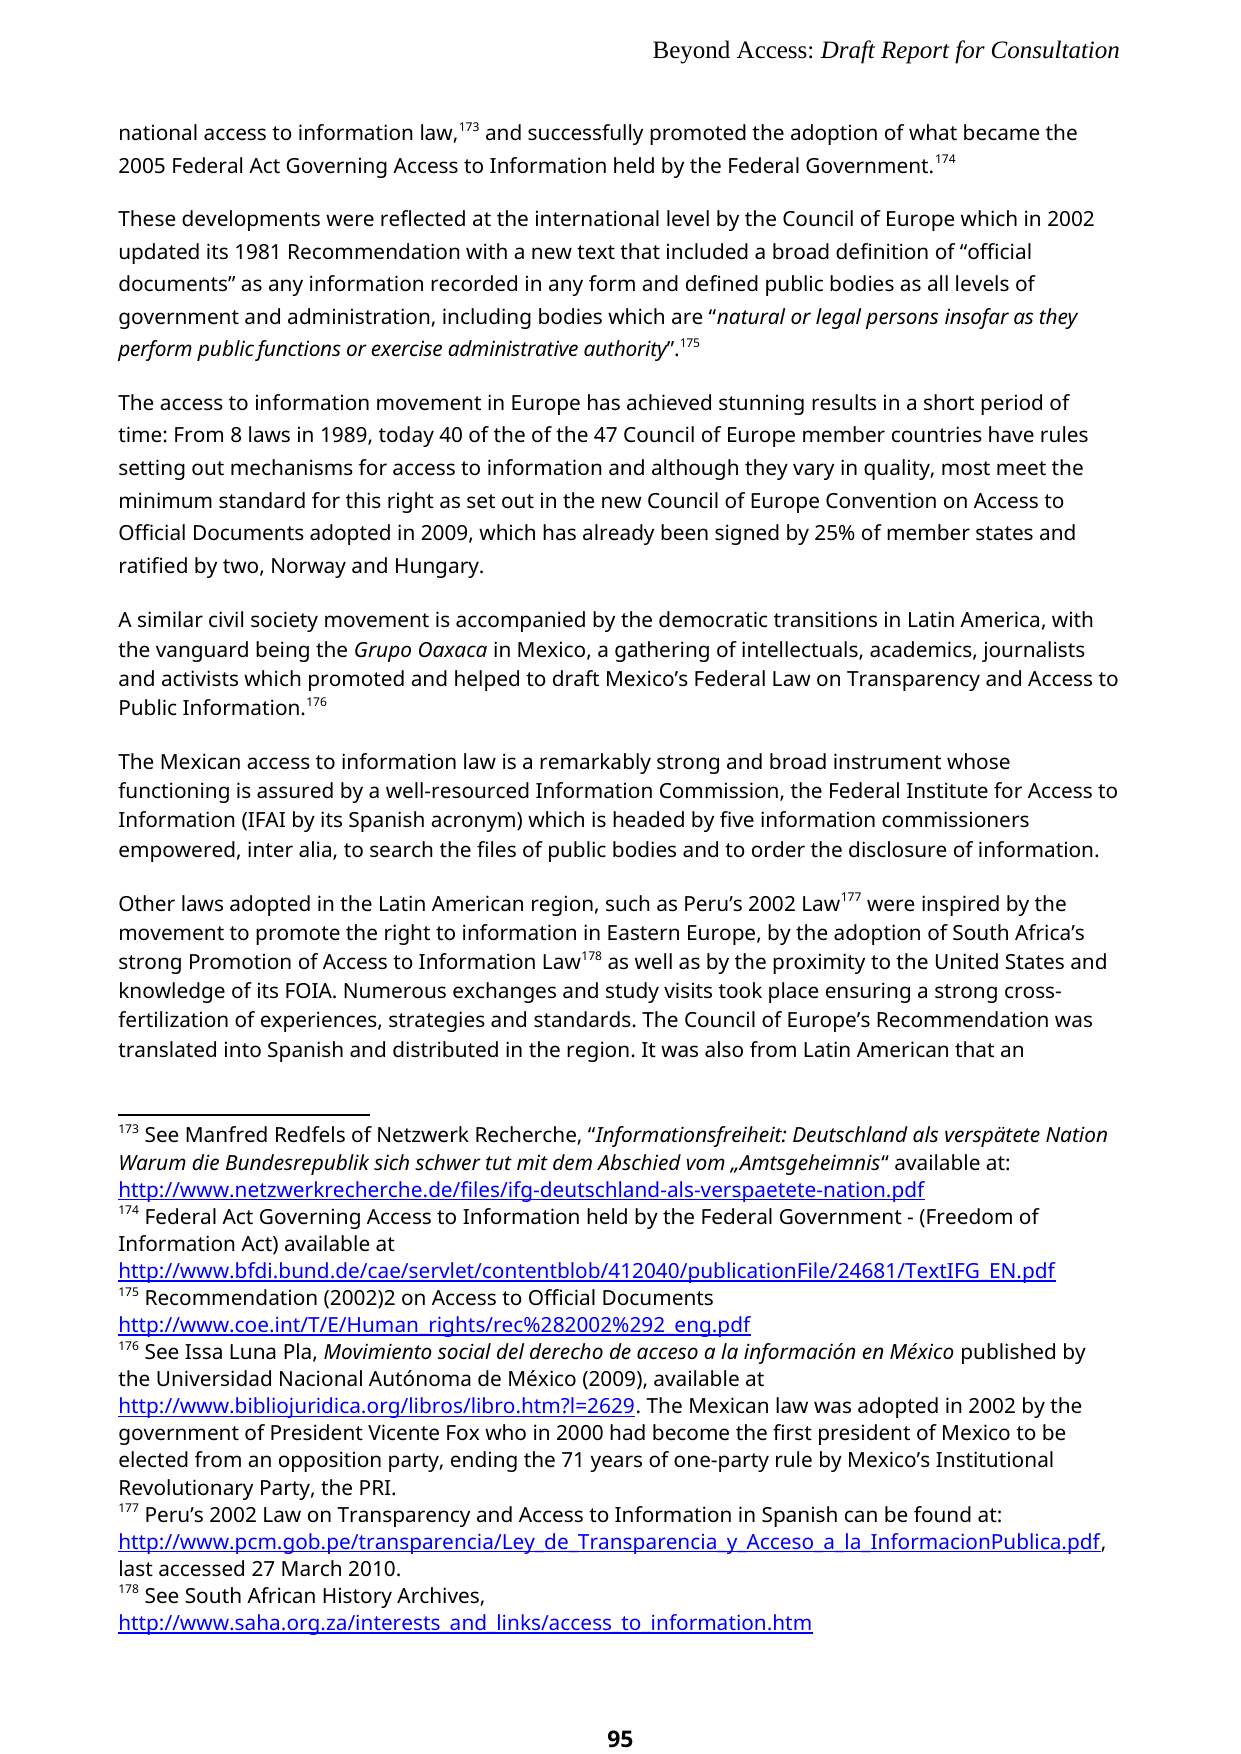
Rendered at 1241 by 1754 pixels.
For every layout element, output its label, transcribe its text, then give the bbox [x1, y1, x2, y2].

text Recommendation (2002)2 on Access to Official Documents http://www.coe.int/T/E/Human_rights/rec%282002%292_eng.pdf [118, 1284, 1122, 1338]
text See South African History Archives, http://www.saha.org.za/interests_and_links/access_to_information.htm [118, 1582, 1122, 1636]
text A similar civil society movement is accompanied by the democratic transitions in Latin America, with the vanguard being the Grupo Oaxaca in Mexico, a gathering of intellectuals, academics, journalists and activists which promoted and helped to draft Mexico’s Federal Law on Transparency and Access to Public Information. [118, 604, 1122, 721]
text Other laws adopted in the Latin American region, such as Peru’s 2002 Law were inspired by the movement to promote the right to information in Eastern Europe, by the adoption of South Africa’s strong Promotion of Access to Information Law as well as by the proximity to the United States and knowledge of its FOIA. Numerous exchanges and study visits took place ensuring a strong cross-fertilization of experiences, strategies and standards. The Council of Europe’s Recommendation was translated into Spanish and distributed in the region. It was also from Latin American that an [118, 888, 1122, 1063]
text These developments were reflected at the international level by the Council of Europe which in 2002 updated its 1981 Recommendation with a new text that included a broad definition of “official documents” as any information recorded in any form and defined public bodies as all levels of government and administration, including bodies which are “natural or legal persons insofar as they perform public functions or exercise administrative authority”. [118, 204, 1122, 363]
text See Issa Luna Pla, Movimiento social del derecho de acceso a la información en México published by the Universidad Nacional Autónoma de México (2009), available at http://www.bibliojuridica.org/libros/libro.htm?l=2629. The Mexican law was adopted in 2002 by the government of President Vicente Fox who in 2000 had become the first president of Mexico to be elected from an opposition party, ending the 71 years of one-party rule by Mexico’s Institutional Revolutionary Party, the PRI. [118, 1338, 1122, 1500]
text Federal Act Governing Access to Information held by the Federal Government - (Freedom of Information Act) available at http://www.bfdi.bund.de/cae/servlet/contentblob/412040/publicationFile/24681/TextIFG_EN.pdf [118, 1202, 1122, 1284]
text The Mexican access to information law is a remarkably strong and broad instrument whose functioning is assured by a well-resourced Information Commission, the Federal Institute for Access to Information (IFAI by its Spanish acronym) which is headed by five information commissioners empowered, inter alia, to search the files of public bodies and to order the disclosure of information. [118, 746, 1122, 863]
text See Manfred Redfels of Netzwerk Recherche, “Informationsfreiheit: Deutschland als verspätete Nation [118, 1121, 1122, 1148]
text Peru’s 2002 Law on Transparency and Access to Information in Spanish can be found at: http://www.pcm.gob.pe/transparencia/Ley_de_Transparencia_y_Acceso_a_la_InformacionPublica.pdf, last accessed 27 March 2010. [118, 1500, 1122, 1582]
text Warum die Bundesrepublik sich schwer tut mit dem Abschied vom „Amtsgeheimnis“ available at: http://www.netzwerkrecherche.de/files/ifg-deutschland-als-verspaetete-nation.pdf [118, 1148, 1122, 1202]
text The access to information movement in Europe has achieved stunning results in a short period of time: From 8 laws in 1989, today 40 of the of the 47 Council of Europe member countries have rules setting out mechanisms for access to information and although they vary in quality, most meet the minimum standard for this right as set out in the new Council of Europe Convention on Access to Official Documents adopted in 2009, which has already been signed by 25% of member states and ratified by two, Norway and Hungary. [118, 388, 1122, 579]
text national access to information law, and successfully promoted the adoption of what became the 2005 Federal Act Governing Access to Information held by the Federal Government. [118, 118, 1122, 179]
